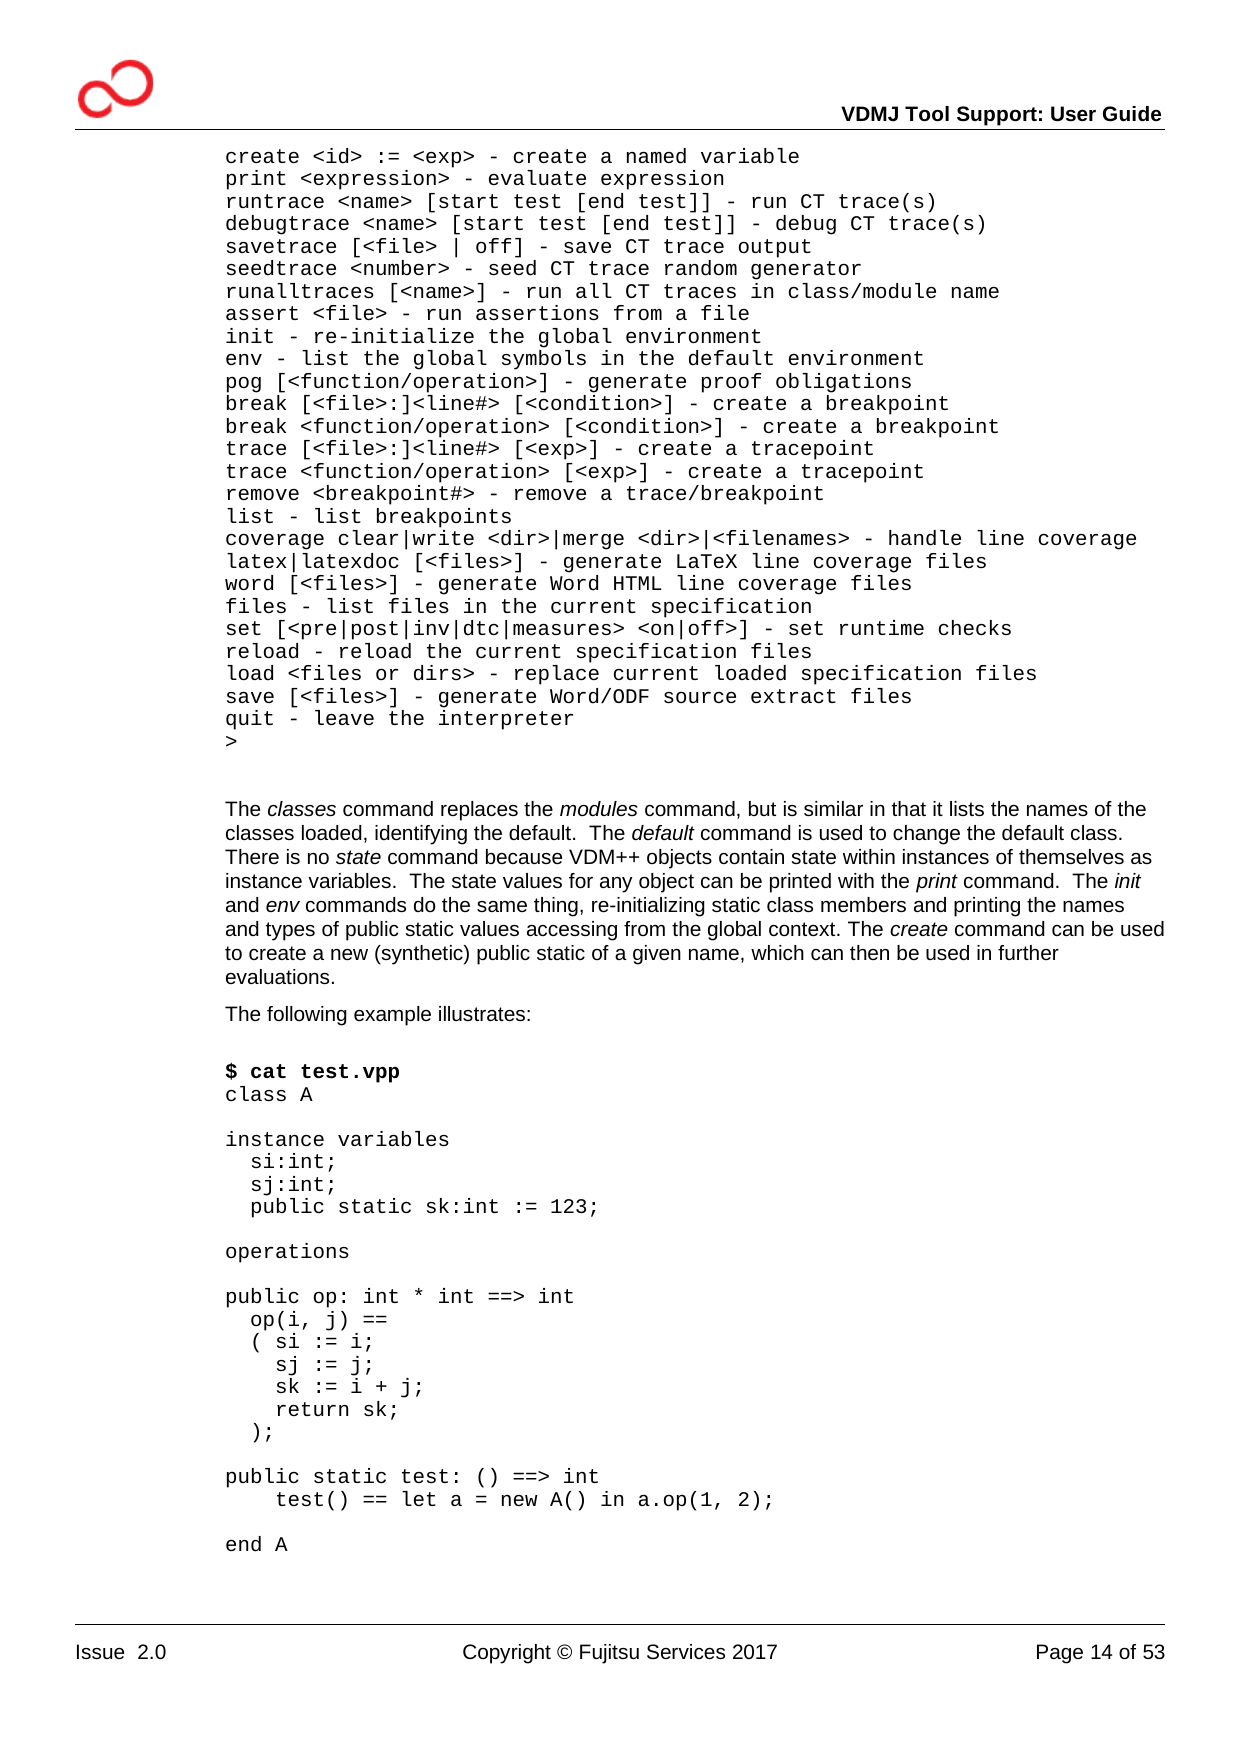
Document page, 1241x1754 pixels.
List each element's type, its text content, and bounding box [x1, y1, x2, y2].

text list - list breakpoints [225, 505, 1165, 528]
text latex|latexdoc [<files>] - generate LaTeX line coverage files [225, 550, 1165, 573]
text public static test: () ==> int [225, 1466, 1165, 1488]
text reload - reload the current specification files [225, 640, 1165, 663]
text operations [225, 1241, 1165, 1263]
text remove <breakpoint#> - remove a trace/breakpoint [225, 483, 1165, 505]
text load <files or dirs> - replace current loaded specification files [225, 663, 1165, 685]
text si:int; [225, 1151, 1165, 1173]
text test() == let a = new A() in a.op(1, 2); [225, 1488, 1165, 1511]
text return sk; [225, 1398, 1165, 1421]
text sk := i + j; [225, 1376, 1165, 1398]
text word [<files>] - generate Word HTML line coverage files [225, 573, 1165, 595]
text break [<file>:]<line#> [<condition>] - create a breakpoint [225, 393, 1165, 415]
text pog [<function/operation>] - generate proof obligations [225, 370, 1165, 393]
text public op: int * int ==> int [225, 1286, 1165, 1308]
text files - list files in the current specification [225, 595, 1165, 618]
text sj := j; [225, 1353, 1165, 1376]
text env - list the global symbols in the default environment [225, 348, 1165, 370]
text trace <function/operation> [<exp>] - create a tracepoint [225, 460, 1165, 483]
text ( si := i; [225, 1331, 1165, 1353]
text class A [225, 1083, 1165, 1106]
text sj:int; [225, 1173, 1165, 1196]
text print <expression> - evaluate expression [225, 168, 1165, 190]
text coverage clear|write <dir>|merge <dir>|<filenames> - handle line coverage [225, 528, 1165, 550]
text trace [<file>:]<line#> [<exp>] - create a tracepoint [225, 438, 1165, 460]
text savetrace [<file> | off] - save CT trace output [225, 235, 1165, 258]
text end A [225, 1533, 1165, 1556]
text public static sk:int := 123; [225, 1196, 1165, 1218]
text debugtrace <name> [start test [end test]] - debug CT trace(s) [225, 213, 1165, 235]
text instance variables [225, 1128, 1165, 1151]
text break <function/operation> [<condition>] - create a breakpoint [225, 415, 1165, 438]
text quit - leave the interpreter [225, 708, 1165, 730]
text The classes command replaces the modules command, but is similar in that it lists the names of the classes loaded, identifying the default. The default command is used to change the default class. There is no state command because VDM++ objects contain state within instances of themselves as instance variables. The state values for any object can be printed with the print command. The init and env commands do the same thing, re-initializing static class members and printing the names and types of public static values accessing from the global context. The create command can be used to create a new (synthetic) public static of a given name, which can then be used in further evaluations. [225, 798, 1165, 989]
text init - re-initialize the global environment [225, 325, 1165, 348]
text The following example illustrates: [225, 1002, 1165, 1026]
text ); [225, 1421, 1165, 1443]
text seedtrace <number> - seed CT trace random generator [225, 258, 1165, 280]
text save [<files>] - generate Word/ODF source extract files [225, 685, 1165, 708]
picture [78, 52, 153, 128]
text $ cat test.vpp [225, 1061, 1165, 1083]
text > [225, 730, 1165, 753]
text assert <file> - run assertions from a file [225, 303, 1165, 325]
text op(i, j) == [225, 1308, 1165, 1331]
text runalltraces [<name>] - run all CT traces in class/module name [225, 280, 1165, 303]
text create <id> := <exp> - create a named variable [225, 145, 1165, 168]
text set [<pre|post|inv|dtc|measures> <on|off>] - set runtime checks [225, 618, 1165, 640]
text runtrace <name> [start test [end test]] - run CT trace(s) [225, 190, 1165, 213]
